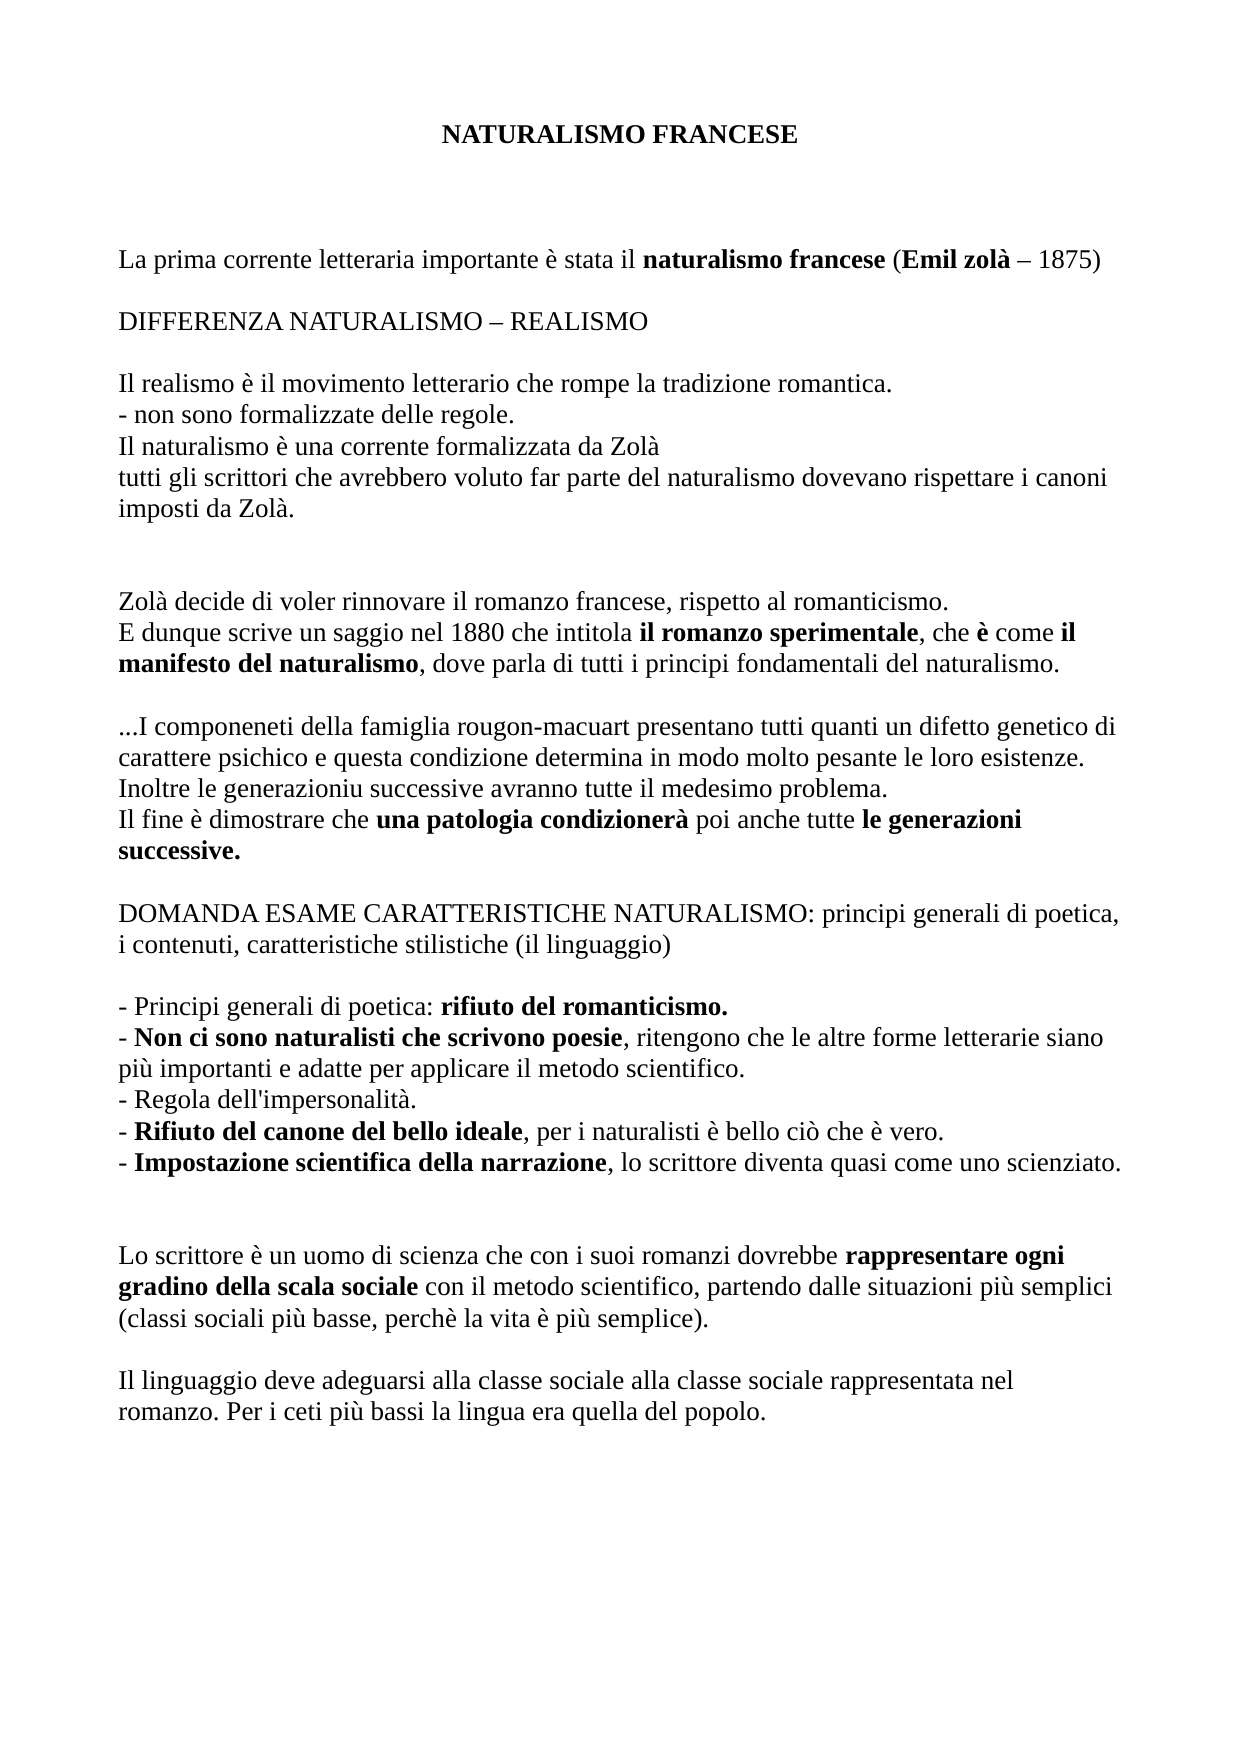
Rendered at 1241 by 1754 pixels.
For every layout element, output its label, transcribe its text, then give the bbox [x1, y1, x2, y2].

text La prima corrente letteraria importante è stata il naturalismo francese (Emil zolà – 1875) [118, 243, 1122, 274]
text - Regola dell'impersonalità. [118, 1084, 1122, 1115]
text DOMANDA ESAME CARATTERISTICHE NATURALISMO: principi generali di poetica, i contenuti, caratteristiche stilistiche (il linguaggio) [118, 897, 1122, 959]
text E dunque scrive un saggio nel 1880 che intitola il romanzo sperimentale, che è come il manifesto del naturalismo, dove parla di tutti i principi fondamentali del naturalismo. [118, 616, 1122, 679]
text Zolà decide di voler rinnovare il romanzo francese, rispetto al romanticismo. [118, 585, 1122, 616]
text - Principi generali di poetica: rifiuto del romanticismo. [118, 990, 1122, 1021]
text Il naturalismo è una corrente formalizzata da Zolà [118, 429, 1122, 461]
text ...I componeneti della famiglia rougon-macuart presentano tutti quanti un difetto genetico di carattere psichico e questa condizione determina in modo molto pesante le loro esistenze. Inoltre le generazioniu successive avranno tutte il medesimo problema. [118, 710, 1122, 803]
text Il fine è dimostrare che una patologia condizionerà poi anche tutte le generazioni successive. [118, 803, 1122, 866]
text tutti gli scrittori che avrebbero voluto far parte del naturalismo dovevano rispettare i canoni imposti da Zolà. [118, 461, 1122, 523]
text DIFFERENZA NATURALISMO – REALISMO [118, 305, 1122, 336]
text Il realismo è il movimento letterario che rompe la tradizione romantica. [118, 367, 1122, 398]
text NATURALISMO FRANCESE [118, 118, 1122, 149]
text - Non ci sono naturalisti che scrivono poesie, ritengono che le altre forme letterarie siano più importanti e adatte per applicare il metodo scientifico. [118, 1021, 1122, 1084]
text - non sono formalizzate delle regole. [118, 398, 1122, 429]
text Il linguaggio deve adeguarsi alla classe sociale alla classe sociale rappresentata nel romanzo. Per i ceti più bassi la lingua era quella del popolo. [118, 1364, 1122, 1426]
text - Impostazione scientifica della narrazione, lo scrittore diventa quasi come uno scienziato. [118, 1146, 1122, 1177]
text Lo scrittore è un uomo di scienza che con i suoi romanzi dovrebbe rappresentare ogni gradino della scala sociale con il metodo scientifico, partendo dalle situazioni più semplici (classi sociali più basse, perchè la vita è più semplice). [118, 1239, 1122, 1333]
text - Rifiuto del canone del bello ideale, per i naturalisti è bello ciò che è vero. [118, 1115, 1122, 1146]
